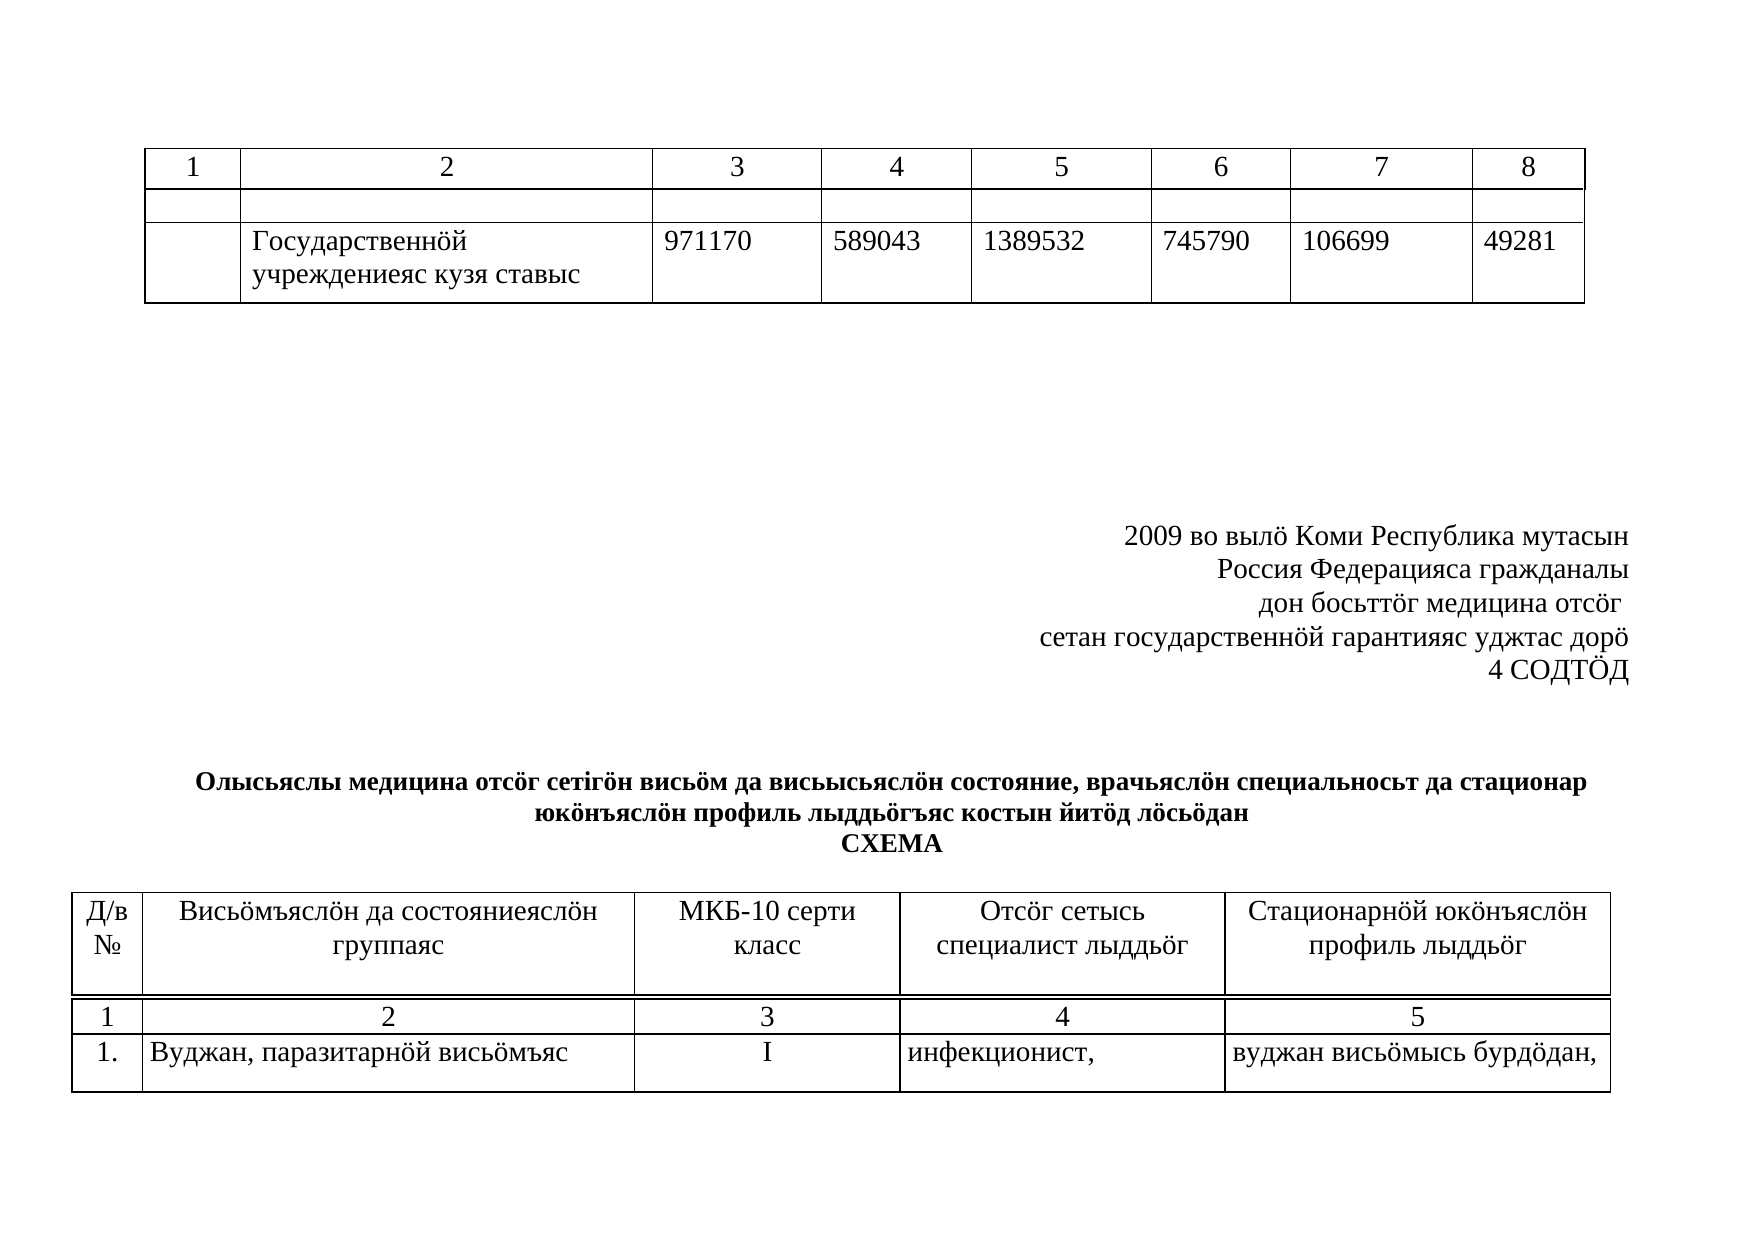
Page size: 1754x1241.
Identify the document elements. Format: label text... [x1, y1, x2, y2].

table_header 5 [1226, 1000, 1610, 1033]
table_cell [146, 223, 240, 302]
table_header Стационарнöй юкöнъяслöн профиль лыддьöг [1226, 893, 1610, 994]
table_cell Вуджан, паразитарнöй висьöмъяс [143, 1035, 634, 1091]
table_header 5 [972, 149, 1151, 188]
text СХЕМА [148, 827, 1636, 858]
table_header 8 [1473, 149, 1584, 188]
table_cell I [635, 1035, 899, 1091]
table_cell 589043 [822, 223, 971, 302]
table_cell 745790 [1152, 223, 1290, 302]
table_header 4 [822, 149, 971, 188]
table_header 1 [73, 1000, 142, 1033]
table_cell 1. [73, 1035, 142, 1091]
table_cell [241, 190, 652, 222]
table_cell [822, 190, 971, 222]
text дон босьттöг медицина отсöг [148, 585, 1629, 619]
table_cell вуджан висьöмысь бурдöдан, [1226, 1035, 1610, 1091]
table_header МКБ-10 серти класс [635, 893, 899, 994]
table_header 2 [143, 1000, 634, 1033]
table_cell [972, 190, 1151, 222]
table_header Висьöмъяслöн да состояниеяслöн группаяс [143, 893, 634, 994]
table_header Отсöг сетысь специалист лыддьöг [901, 893, 1224, 994]
table_cell Государственнöй учреждениеяс кузя ставыс [241, 223, 652, 302]
table_cell 971170 [653, 223, 821, 302]
text 2009 во вылö Коми Республика мутасын [148, 518, 1629, 552]
table_header 4 [901, 1000, 1224, 1033]
text 4 СОДТÖД [148, 652, 1629, 686]
table_cell 106699 [1291, 223, 1472, 302]
table_header 2 [241, 149, 652, 188]
table_cell [146, 190, 240, 222]
table_cell [653, 190, 821, 222]
table_cell [1291, 190, 1472, 222]
table_cell 1389532 [972, 223, 1151, 302]
text Россия Федерацияса гражданалы [148, 552, 1629, 585]
table_cell [1152, 190, 1290, 222]
table_cell 49281 [1473, 222, 1584, 302]
table_header 6 [1152, 149, 1290, 188]
table_header 7 [1291, 149, 1472, 188]
table_header 3 [635, 1000, 899, 1033]
text Олысьяслы медицина отсöг сетігöн висьöм да висьысьяслöн состояние, врачьяслöн специальносьт да стационар юкöнъяслöн профиль лыддьöгъяс костын йитöд лöсьöдан [148, 765, 1636, 827]
text сетан государственнöй гарантияяс уджтас дорö [148, 619, 1629, 652]
table_header Д/в № [73, 893, 142, 994]
table_cell инфекционист, [901, 1035, 1224, 1091]
table_cell [1473, 188, 1584, 222]
table_header 1 [146, 149, 240, 188]
table_header 3 [653, 149, 821, 188]
